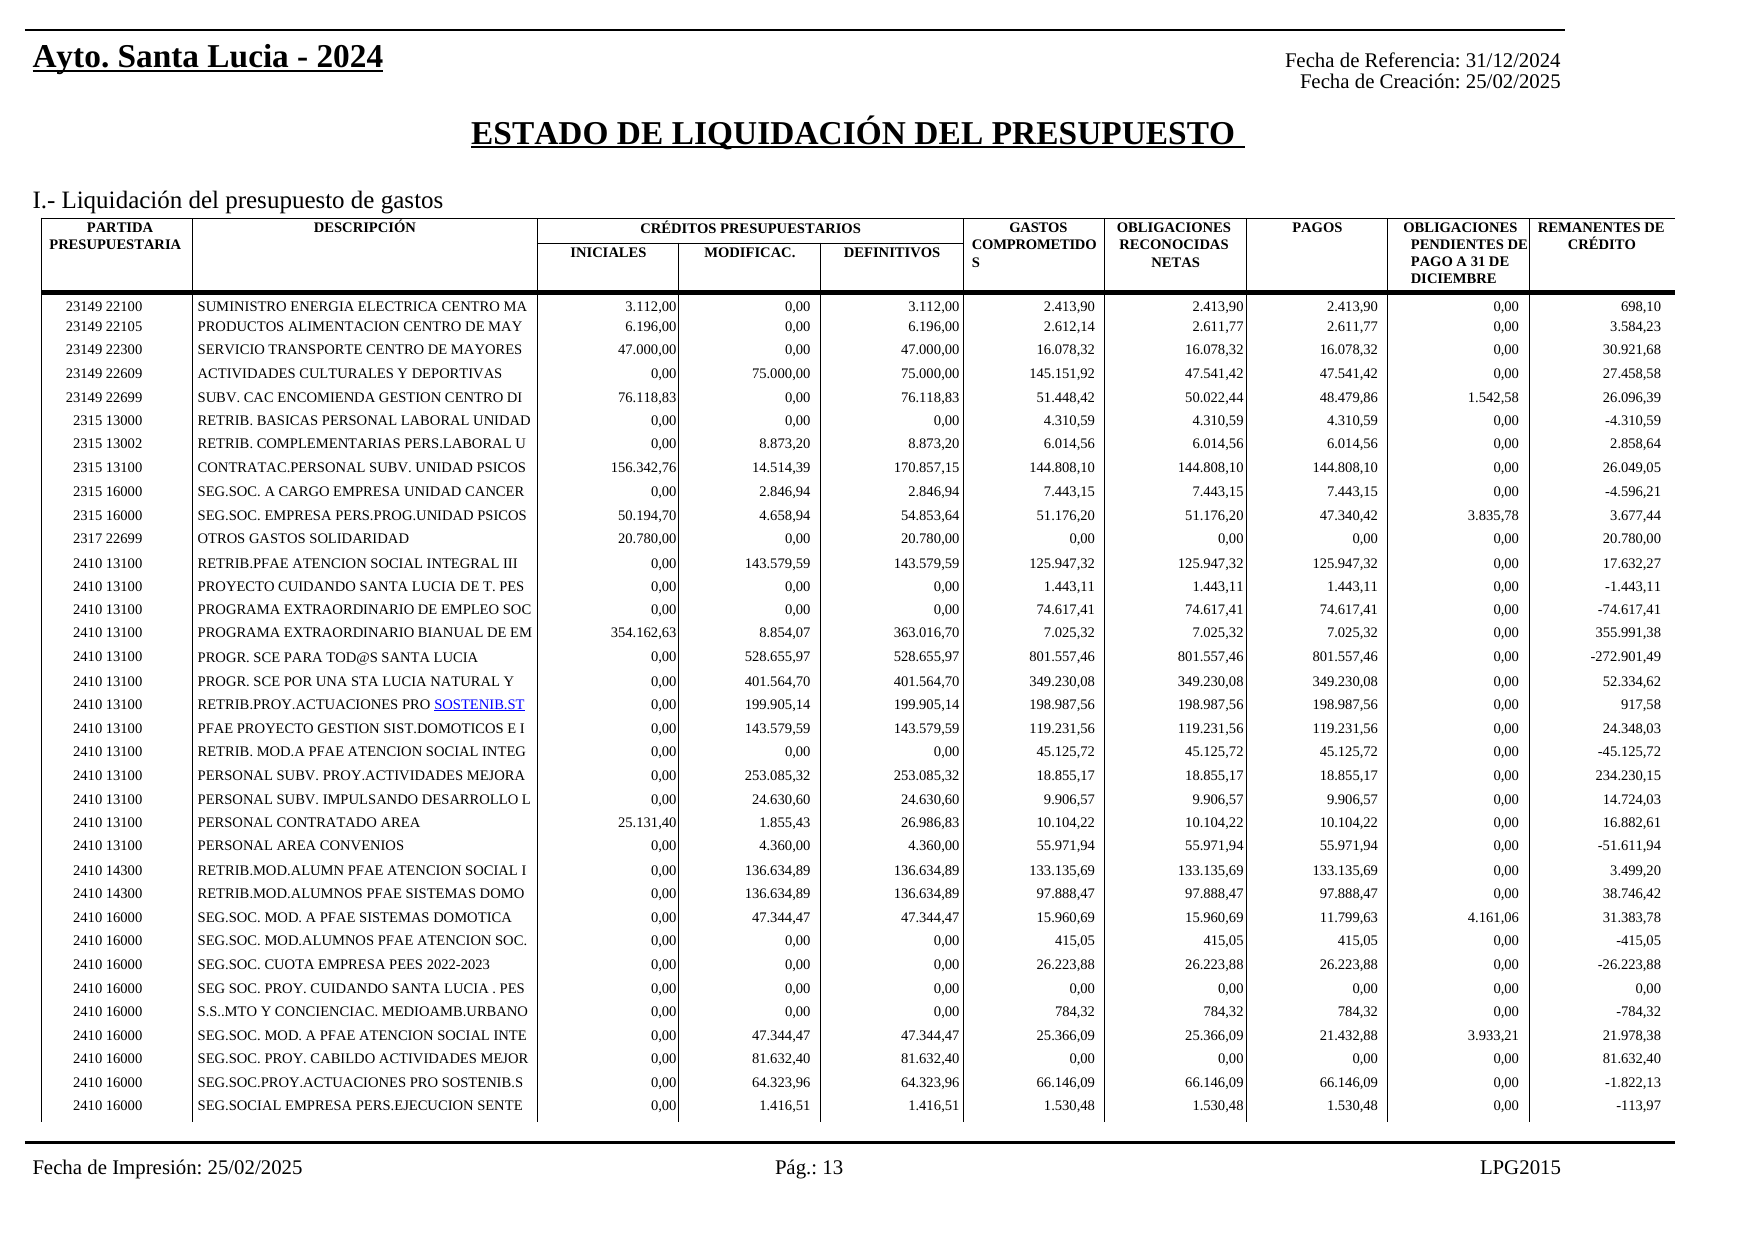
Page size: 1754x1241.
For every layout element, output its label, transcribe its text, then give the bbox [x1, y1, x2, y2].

table_cell 47.344,47 [679, 905, 820, 928]
table_cell 1.443,11 [1105, 574, 1246, 597]
table_cell 2315 13002 [42, 432, 192, 456]
table_cell 0,00 [1388, 456, 1529, 479]
table_cell 0,00 [538, 1023, 678, 1046]
table_cell 23149 22100 [42, 295, 192, 313]
table_cell 26.223,88 [964, 952, 1104, 976]
table_cell SERVICIO TRANSPORTE CENTRO DE MAYORES [193, 338, 537, 361]
table_header PAGOS [1247, 219, 1387, 290]
table_cell 143.579,59 [679, 716, 820, 739]
table_cell 97.888,47 [1247, 881, 1387, 904]
table_cell 1.542,58 [1388, 385, 1529, 408]
table_cell SEG.SOC. MOD.ALUMNOS PFAE ATENCION SOC. [193, 929, 537, 952]
table_cell 2410 16000 [42, 905, 192, 928]
table_cell -272.901,49 [1530, 645, 1675, 668]
table_cell -784,32 [1530, 1000, 1675, 1023]
table_cell 136.634,89 [821, 881, 963, 904]
table_cell 66.146,09 [1105, 1071, 1246, 1094]
table_cell 0,00 [1388, 1071, 1529, 1094]
table_cell 801.557,46 [1105, 645, 1246, 668]
table_cell 47.344,47 [821, 1023, 963, 1046]
table_cell 0,00 [538, 1071, 678, 1094]
table_cell 0,00 [538, 692, 678, 716]
table_cell 27.458,58 [1530, 361, 1675, 384]
table_cell 0,00 [1388, 409, 1529, 432]
table_cell 0,00 [1388, 834, 1529, 857]
table_cell 2.611,77 [1105, 314, 1246, 337]
table_cell 38.746,42 [1530, 881, 1675, 904]
table_cell 133.135,69 [1105, 858, 1246, 881]
table_cell 97.888,47 [1105, 881, 1246, 904]
table_cell 45.125,72 [964, 740, 1104, 763]
table_cell 0,00 [538, 716, 678, 739]
table_cell 234.230,15 [1530, 763, 1675, 786]
table_cell 2410 13100 [42, 692, 192, 716]
table_cell 4.310,59 [1247, 409, 1387, 432]
table_cell 0,00 [964, 976, 1104, 999]
table_cell 0,00 [538, 881, 678, 904]
table_cell 8.873,20 [679, 432, 820, 456]
table_cell 64.323,96 [821, 1071, 963, 1094]
table_cell SEG SOC. PROY. CUIDANDO SANTA LUCIA . PES [193, 976, 537, 999]
table_cell 7.443,15 [964, 479, 1104, 502]
table_cell 198.987,56 [1247, 692, 1387, 716]
table_cell 355.991,38 [1530, 621, 1675, 644]
table_cell 253.085,32 [821, 763, 963, 786]
table_cell 2410 13100 [42, 763, 192, 786]
table_cell 16.078,32 [1105, 338, 1246, 361]
table_cell 0,00 [821, 409, 963, 432]
table_cell 0,00 [538, 834, 678, 857]
table_cell 14.514,39 [679, 456, 820, 479]
table_cell 74.617,41 [1247, 597, 1387, 621]
table_cell 17.632,27 [1530, 550, 1675, 574]
table_cell 349.230,08 [964, 669, 1104, 692]
table_cell 6.014,56 [1105, 432, 1246, 456]
table_cell 7.443,15 [1247, 479, 1387, 502]
table_cell 0,00 [1388, 314, 1529, 337]
table_cell 18.855,17 [1105, 763, 1246, 786]
table_cell 136.634,89 [821, 858, 963, 881]
table_header CRÉDITOS PRESUPUESTARIOS [538, 219, 963, 242]
table_cell 144.808,10 [964, 456, 1104, 479]
table_cell 1.855,43 [679, 811, 820, 834]
table_cell 2410 14300 [42, 881, 192, 904]
table_cell 2410 13100 [42, 597, 192, 621]
table_cell 0,00 [538, 645, 678, 668]
table_cell 0,00 [1388, 1046, 1529, 1071]
table_cell 0,00 [964, 526, 1104, 550]
table_cell 125.947,32 [964, 550, 1104, 574]
table_cell 3.112,00 [538, 295, 678, 313]
table_cell 0,00 [1388, 550, 1529, 574]
table_cell 2315 13000 [42, 409, 192, 432]
table_cell 47.000,00 [821, 338, 963, 361]
table_cell 64.323,96 [679, 1071, 820, 1094]
table_cell 0,00 [538, 1000, 678, 1023]
table_cell 0,00 [821, 929, 963, 952]
table_cell 7.025,32 [1247, 621, 1387, 644]
table_cell 0,00 [679, 1000, 820, 1023]
table_cell 26.223,88 [1105, 952, 1246, 976]
table_cell 0,00 [964, 1046, 1104, 1071]
table_cell 24.630,60 [679, 786, 820, 811]
table_cell 51.176,20 [1105, 503, 1246, 526]
table_cell -4.596,21 [1530, 479, 1675, 502]
table_header OBLIGACIONES RECONOCIDAS NETAS [1105, 219, 1246, 290]
table_cell 74.617,41 [964, 597, 1104, 621]
table_cell 2.858,64 [1530, 432, 1675, 456]
table_cell 15.960,69 [1105, 905, 1246, 928]
table_cell 0,00 [538, 1094, 678, 1122]
table_header OBLIGACIONES PENDIENTES DE PAGO A 31 DE DICIEMBRE [1388, 219, 1529, 290]
table_cell 2.413,90 [1247, 295, 1387, 313]
table_cell 354.162,63 [538, 621, 678, 644]
table_cell 20.780,00 [821, 526, 963, 550]
table_cell PROGRAMA EXTRAORDINARIO DE EMPLEO SOC [193, 597, 537, 621]
table_cell 0,00 [1388, 621, 1529, 644]
table_cell 198.987,56 [964, 692, 1104, 716]
table_cell 2410 16000 [42, 976, 192, 999]
table_cell 7.025,32 [964, 621, 1104, 644]
table_cell 0,00 [1388, 692, 1529, 716]
table_cell 0,00 [821, 1000, 963, 1023]
table_cell 0,00 [1247, 1046, 1387, 1071]
table_cell 0,00 [1388, 716, 1529, 739]
table_cell PROGR. SCE PARA TOD@S SANTA LUCIA [193, 645, 537, 668]
table_cell 0,00 [1105, 976, 1246, 999]
table_cell 0,00 [1388, 526, 1529, 550]
table_cell SUBV. CAC ENCOMIENDA GESTION CENTRO DI [193, 385, 537, 408]
table_cell 0,00 [821, 740, 963, 763]
table_cell 11.799,63 [1247, 905, 1387, 928]
table_cell PERSONAL SUBV. IMPULSANDO DESARROLLO L [193, 786, 537, 811]
table_cell 26.223,88 [1247, 952, 1387, 976]
table_cell 7.025,32 [1105, 621, 1246, 644]
table_cell 2.413,90 [1105, 295, 1246, 313]
table_cell RETRIB.MOD.ALUMN PFAE ATENCION SOCIAL I [193, 858, 537, 881]
table_cell 3.835,78 [1388, 503, 1529, 526]
table_cell ACTIVIDADES CULTURALES Y DEPORTIVAS [193, 361, 537, 384]
table_cell 23149 22300 [42, 338, 192, 361]
table_cell 24.348,03 [1530, 716, 1675, 739]
table_cell 20.780,00 [538, 526, 678, 550]
table_cell 0,00 [1388, 786, 1529, 811]
table_cell SEG.SOC. PROY. CABILDO ACTIVIDADES MEJOR [193, 1046, 537, 1071]
table_cell 2315 16000 [42, 479, 192, 502]
table_cell 81.632,40 [821, 1046, 963, 1071]
table_cell -74.617,41 [1530, 597, 1675, 621]
table_cell INICIALES [538, 244, 678, 290]
table_cell 1.530,48 [1247, 1094, 1387, 1122]
table_cell PROGRAMA EXTRAORDINARIO BIANUAL DE EM [193, 621, 537, 644]
table_cell 0,00 [538, 905, 678, 928]
table_cell 30.921,68 [1530, 338, 1675, 361]
table_cell SEG.SOC. EMPRESA PERS.PROG.UNIDAD PSICOS [193, 503, 537, 526]
table_cell 4.360,00 [679, 834, 820, 857]
table_cell 47.340,42 [1247, 503, 1387, 526]
table_cell 2410 16000 [42, 929, 192, 952]
table_cell 47.000,00 [538, 338, 678, 361]
table_cell 6.196,00 [538, 314, 678, 337]
table_cell 0,00 [538, 597, 678, 621]
table_cell 2.846,94 [821, 479, 963, 502]
table_cell 16.078,32 [964, 338, 1104, 361]
table_cell 0,00 [679, 976, 820, 999]
table_cell CONTRATAC.PERSONAL SUBV. UNIDAD PSICOS [193, 456, 537, 479]
text Ayto. Santa Lucia - 2024 Fecha de Referencia: 31/12/2024 [32, 39, 1674, 75]
table_cell PERSONAL AREA CONVENIOS [193, 834, 537, 857]
table_cell 0,00 [1247, 526, 1387, 550]
table_cell 170.857,15 [821, 456, 963, 479]
table_cell PERSONAL SUBV. PROY.ACTIVIDADES MEJORA [193, 763, 537, 786]
table_cell 23149 22609 [42, 361, 192, 384]
table_cell 0,00 [1388, 976, 1529, 999]
table_cell 26.096,39 [1530, 385, 1675, 408]
table_cell 0,00 [538, 550, 678, 574]
table_cell 0,00 [1388, 952, 1529, 976]
table_cell 0,00 [821, 976, 963, 999]
table_cell 2.611,77 [1247, 314, 1387, 337]
table_cell 16.882,61 [1530, 811, 1675, 834]
table_cell 145.151,92 [964, 361, 1104, 384]
table_cell PROYECTO CUIDANDO SANTA LUCIA DE T. PES [193, 574, 537, 597]
table_cell 0,00 [679, 295, 820, 313]
table_cell 784,32 [964, 1000, 1104, 1023]
table_cell 26.986,83 [821, 811, 963, 834]
table_cell 0,00 [1388, 929, 1529, 952]
table_cell 3.499,20 [1530, 858, 1675, 881]
table_cell 0,00 [1388, 361, 1529, 384]
table_cell 0,00 [1388, 669, 1529, 692]
table_header REMANENTES DE CRÉDITO [1530, 219, 1675, 290]
table_cell 0,00 [1388, 645, 1529, 668]
table_cell 4.360,00 [821, 834, 963, 857]
table_cell 18.855,17 [1247, 763, 1387, 786]
table_cell 0,00 [1388, 1000, 1529, 1023]
table_cell 0,00 [538, 858, 678, 881]
table_cell SEG.SOC. A CARGO EMPRESA UNIDAD CANCER [193, 479, 537, 502]
table_cell 55.971,94 [1247, 834, 1387, 857]
table_cell -45.125,72 [1530, 740, 1675, 763]
table_cell 0,00 [679, 314, 820, 337]
table_cell 415,05 [1105, 929, 1246, 952]
table_cell 4.310,59 [964, 409, 1104, 432]
table_cell 2410 13100 [42, 645, 192, 668]
table_cell SEG.SOC.PROY.ACTUACIONES PRO SOSTENIB.S [193, 1071, 537, 1094]
table_cell 136.634,89 [679, 881, 820, 904]
table_cell 0,00 [1105, 1046, 1246, 1071]
table_cell 0,00 [679, 409, 820, 432]
table_cell 0,00 [1388, 338, 1529, 361]
table_cell 125.947,32 [1105, 550, 1246, 574]
table_cell 0,00 [538, 409, 678, 432]
table_cell 45.125,72 [1105, 740, 1246, 763]
table_cell 0,00 [538, 1046, 678, 1071]
table_cell 47.541,42 [1247, 361, 1387, 384]
table_cell 47.344,47 [679, 1023, 820, 1046]
table_cell 0,00 [538, 479, 678, 502]
table_cell 0,00 [1247, 976, 1387, 999]
table_cell 0,00 [1388, 432, 1529, 456]
table_cell 74.617,41 [1105, 597, 1246, 621]
table_cell PROGR. SCE POR UNA STA LUCIA NATURAL Y [193, 669, 537, 692]
table_cell 2317 22699 [42, 526, 192, 550]
table_cell RETRIB. MOD.A PFAE ATENCION SOCIAL INTEG [193, 740, 537, 763]
table_cell 6.014,56 [964, 432, 1104, 456]
table_cell 198.987,56 [1105, 692, 1246, 716]
table_cell 6.196,00 [821, 314, 963, 337]
table_cell 363.016,70 [821, 621, 963, 644]
table_cell 20.780,00 [1530, 526, 1675, 550]
table_cell PERSONAL CONTRATADO AREA [193, 811, 537, 834]
table_cell 2.846,94 [679, 479, 820, 502]
table_cell 97.888,47 [964, 881, 1104, 904]
table_cell 23149 22105 [42, 314, 192, 337]
table_cell RETRIB.MOD.ALUMNOS PFAE SISTEMAS DOMO [193, 881, 537, 904]
table_cell SUMINISTRO ENERGIA ELECTRICA CENTRO MA [193, 295, 537, 313]
table_cell 0,00 [538, 976, 678, 999]
table_cell 3.677,44 [1530, 503, 1675, 526]
table_cell -26.223,88 [1530, 952, 1675, 976]
table_cell 66.146,09 [1247, 1071, 1387, 1094]
table_cell 0,00 [821, 574, 963, 597]
table_cell 66.146,09 [964, 1071, 1104, 1094]
table_cell 1.443,11 [964, 574, 1104, 597]
table_cell 31.383,78 [1530, 905, 1675, 928]
table_cell 48.479,86 [1247, 385, 1387, 408]
table_cell 0,00 [538, 669, 678, 692]
table_cell 119.231,56 [1247, 716, 1387, 739]
table_cell 917,58 [1530, 692, 1675, 716]
table_cell 2410 13100 [42, 550, 192, 574]
table_cell 25.366,09 [1105, 1023, 1246, 1046]
table_cell 144.808,10 [1247, 456, 1387, 479]
table_cell 10.104,22 [1247, 811, 1387, 834]
table_cell 801.557,46 [964, 645, 1104, 668]
table_cell 143.579,59 [821, 550, 963, 574]
table_cell 801.557,46 [1247, 645, 1387, 668]
text Fecha de Impresión: 25/02/2025 Pág.: 13 LPG2015 [32, 1156, 1674, 1179]
table_cell 55.971,94 [964, 834, 1104, 857]
table_cell 1.530,48 [1105, 1094, 1246, 1122]
table_cell 3.584,23 [1530, 314, 1675, 337]
table_cell 0,00 [1388, 858, 1529, 881]
table_cell 18.855,17 [964, 763, 1104, 786]
table_cell 0,00 [1530, 976, 1675, 999]
table_cell 0,00 [679, 740, 820, 763]
table_cell 9.906,57 [1247, 786, 1387, 811]
table_cell 47.344,47 [821, 905, 963, 928]
table_cell 1.416,51 [679, 1094, 820, 1122]
table_cell 2410 16000 [42, 1071, 192, 1094]
table_cell 1.416,51 [821, 1094, 963, 1122]
table_header PARTIDA PRESUPUESTARIA [42, 219, 192, 290]
table_cell 0,00 [1388, 479, 1529, 502]
table_cell -51.611,94 [1530, 834, 1675, 857]
table_cell 26.049,05 [1530, 456, 1675, 479]
table_cell 199.905,14 [679, 692, 820, 716]
table_cell 349.230,08 [1247, 669, 1387, 692]
table_cell 0,00 [679, 338, 820, 361]
table_cell 119.231,56 [1105, 716, 1246, 739]
table_cell 528.655,97 [821, 645, 963, 668]
table_cell 0,00 [538, 574, 678, 597]
table_cell 0,00 [538, 740, 678, 763]
table_cell 2410 13100 [42, 669, 192, 692]
table_cell 50.022,44 [1105, 385, 1246, 408]
table_cell 0,00 [538, 952, 678, 976]
table_cell 253.085,32 [679, 763, 820, 786]
table_cell 51.176,20 [964, 503, 1104, 526]
table_cell 1.443,11 [1247, 574, 1387, 597]
text I.- Liquidación del presupuesto de gastos [32, 187, 1674, 214]
table_cell 0,00 [1388, 811, 1529, 834]
table_cell 2.413,90 [964, 295, 1104, 313]
table_cell SEG.SOC. MOD. A PFAE SISTEMAS DOMOTICA [193, 905, 537, 928]
table_cell 4.658,94 [679, 503, 820, 526]
table_cell -1.443,11 [1530, 574, 1675, 597]
table_cell 0,00 [1388, 881, 1529, 904]
table_cell 9.906,57 [964, 786, 1104, 811]
table_cell 47.541,42 [1105, 361, 1246, 384]
table_cell 199.905,14 [821, 692, 963, 716]
table_cell 81.632,40 [679, 1046, 820, 1071]
table_cell 0,00 [538, 432, 678, 456]
table_cell 2410 16000 [42, 952, 192, 976]
table_cell 143.579,59 [679, 550, 820, 574]
table_cell 0,00 [1388, 597, 1529, 621]
table_cell 21.978,38 [1530, 1023, 1675, 1046]
table_cell 143.579,59 [821, 716, 963, 739]
table_cell 415,05 [964, 929, 1104, 952]
table_cell 2410 13100 [42, 786, 192, 811]
table_cell 0,00 [1105, 526, 1246, 550]
table_cell 133.135,69 [1247, 858, 1387, 881]
table_cell 0,00 [1388, 295, 1529, 313]
table_cell 75.000,00 [679, 361, 820, 384]
table_cell 2410 13100 [42, 811, 192, 834]
table_cell RETRIB. COMPLEMENTARIAS PERS.LABORAL U [193, 432, 537, 456]
table_cell 0,00 [1388, 1094, 1529, 1122]
table_cell 54.853,64 [821, 503, 963, 526]
table_cell 2410 14300 [42, 858, 192, 881]
table_cell -4.310,59 [1530, 409, 1675, 432]
table_cell 7.443,15 [1105, 479, 1246, 502]
table_cell OTROS GASTOS SOLIDARIDAD [193, 526, 537, 550]
table_cell 133.135,69 [964, 858, 1104, 881]
table_cell 52.334,62 [1530, 669, 1675, 692]
table_cell 0,00 [538, 786, 678, 811]
table_cell RETRIB.PROY.ACTUACIONES PRO SOSTENIB.ST [193, 692, 537, 716]
table_cell 698,10 [1530, 295, 1675, 313]
table_cell 0,00 [679, 597, 820, 621]
table_cell 0,00 [821, 597, 963, 621]
table_cell S.S..MTO Y CONCIENCIAC. MEDIOAMB.URBANO [193, 1000, 537, 1023]
table_cell 0,00 [1388, 740, 1529, 763]
table_cell 0,00 [679, 526, 820, 550]
table_cell MODIFICAC. [679, 244, 820, 290]
table_cell 2410 16000 [42, 1000, 192, 1023]
table_cell 2410 16000 [42, 1046, 192, 1071]
table_cell 2.612,14 [964, 314, 1104, 337]
table_cell 784,32 [1247, 1000, 1387, 1023]
table_cell DEFINITIVOS [821, 244, 963, 290]
table_cell 24.630,60 [821, 786, 963, 811]
table_cell 51.448,42 [964, 385, 1104, 408]
table_cell 0,00 [538, 763, 678, 786]
table_header GASTOS COMPROMETIDOS [964, 219, 1104, 290]
table_cell 401.564,70 [821, 669, 963, 692]
table_cell 156.342,76 [538, 456, 678, 479]
table_cell PRODUCTOS ALIMENTACION CENTRO DE MAY [193, 314, 537, 337]
table_cell 25.366,09 [964, 1023, 1104, 1046]
table_cell 401.564,70 [679, 669, 820, 692]
table_cell 125.947,32 [1247, 550, 1387, 574]
table_cell 76.118,83 [821, 385, 963, 408]
table_cell 0,00 [538, 929, 678, 952]
table_cell RETRIB. BASICAS PERSONAL LABORAL UNIDAD [193, 409, 537, 432]
table_cell 21.432,88 [1247, 1023, 1387, 1046]
table_cell 25.131,40 [538, 811, 678, 834]
table_cell 9.906,57 [1105, 786, 1246, 811]
table_cell 2410 16000 [42, 1094, 192, 1122]
table_cell 415,05 [1247, 929, 1387, 952]
table_cell 8.873,20 [821, 432, 963, 456]
table_cell 0,00 [679, 952, 820, 976]
text ESTADO DE LIQUIDACIÓN DEL PRESUPUESTO [32, 113, 1674, 152]
table_cell 8.854,07 [679, 621, 820, 644]
table_cell 10.104,22 [1105, 811, 1246, 834]
table_cell 2410 13100 [42, 834, 192, 857]
table_cell 81.632,40 [1530, 1046, 1675, 1071]
table_cell 2410 13100 [42, 716, 192, 739]
table_cell 0,00 [1388, 574, 1529, 597]
table_cell 14.724,03 [1530, 786, 1675, 811]
table_cell 136.634,89 [679, 858, 820, 881]
table_cell 2410 16000 [42, 1023, 192, 1046]
table_cell 784,32 [1105, 1000, 1246, 1023]
table_cell 3.933,21 [1388, 1023, 1529, 1046]
text Fecha de Creación: 25/02/2025 [1300, 75, 1674, 91]
table_cell 1.530,48 [964, 1094, 1104, 1122]
table_cell -1.822,13 [1530, 1071, 1675, 1094]
table_cell SEG.SOC. MOD. A PFAE ATENCION SOCIAL INTE [193, 1023, 537, 1046]
table_cell 2410 13100 [42, 574, 192, 597]
table_cell 2410 13100 [42, 621, 192, 644]
table_cell 0,00 [679, 385, 820, 408]
table_cell 2315 13100 [42, 456, 192, 479]
table_cell SEG.SOC. CUOTA EMPRESA PEES 2022-2023 [193, 952, 537, 976]
table_cell 0,00 [821, 952, 963, 976]
table_cell 23149 22699 [42, 385, 192, 408]
table_cell 76.118,83 [538, 385, 678, 408]
table_cell 2410 13100 [42, 740, 192, 763]
table_cell 4.310,59 [1105, 409, 1246, 432]
table_cell 0,00 [679, 929, 820, 952]
table_cell 0,00 [1388, 763, 1529, 786]
table_cell 15.960,69 [964, 905, 1104, 928]
table_cell 528.655,97 [679, 645, 820, 668]
table_cell 45.125,72 [1247, 740, 1387, 763]
table_header DESCRIPCIÓN [193, 219, 537, 290]
table_cell 6.014,56 [1247, 432, 1387, 456]
table_cell 349.230,08 [1105, 669, 1246, 692]
table_cell 50.194,70 [538, 503, 678, 526]
table_cell 2315 16000 [42, 503, 192, 526]
table_cell 16.078,32 [1247, 338, 1387, 361]
table_cell 0,00 [679, 574, 820, 597]
table_cell 119.231,56 [964, 716, 1104, 739]
table_cell 144.808,10 [1105, 456, 1246, 479]
table_cell 0,00 [538, 361, 678, 384]
table_cell SEG.SOCIAL EMPRESA PERS.EJECUCION SENTE [193, 1094, 537, 1122]
table_cell -415,05 [1530, 929, 1675, 952]
table_cell RETRIB.PFAE ATENCION SOCIAL INTEGRAL III [193, 550, 537, 574]
table_cell 3.112,00 [821, 295, 963, 313]
table_cell 4.161,06 [1388, 905, 1529, 928]
table_cell 10.104,22 [964, 811, 1104, 834]
table_cell 55.971,94 [1105, 834, 1246, 857]
table_cell 75.000,00 [821, 361, 963, 384]
table_cell -113,97 [1530, 1094, 1675, 1122]
table_cell PFAE PROYECTO GESTION SIST.DOMOTICOS E I [193, 716, 537, 739]
